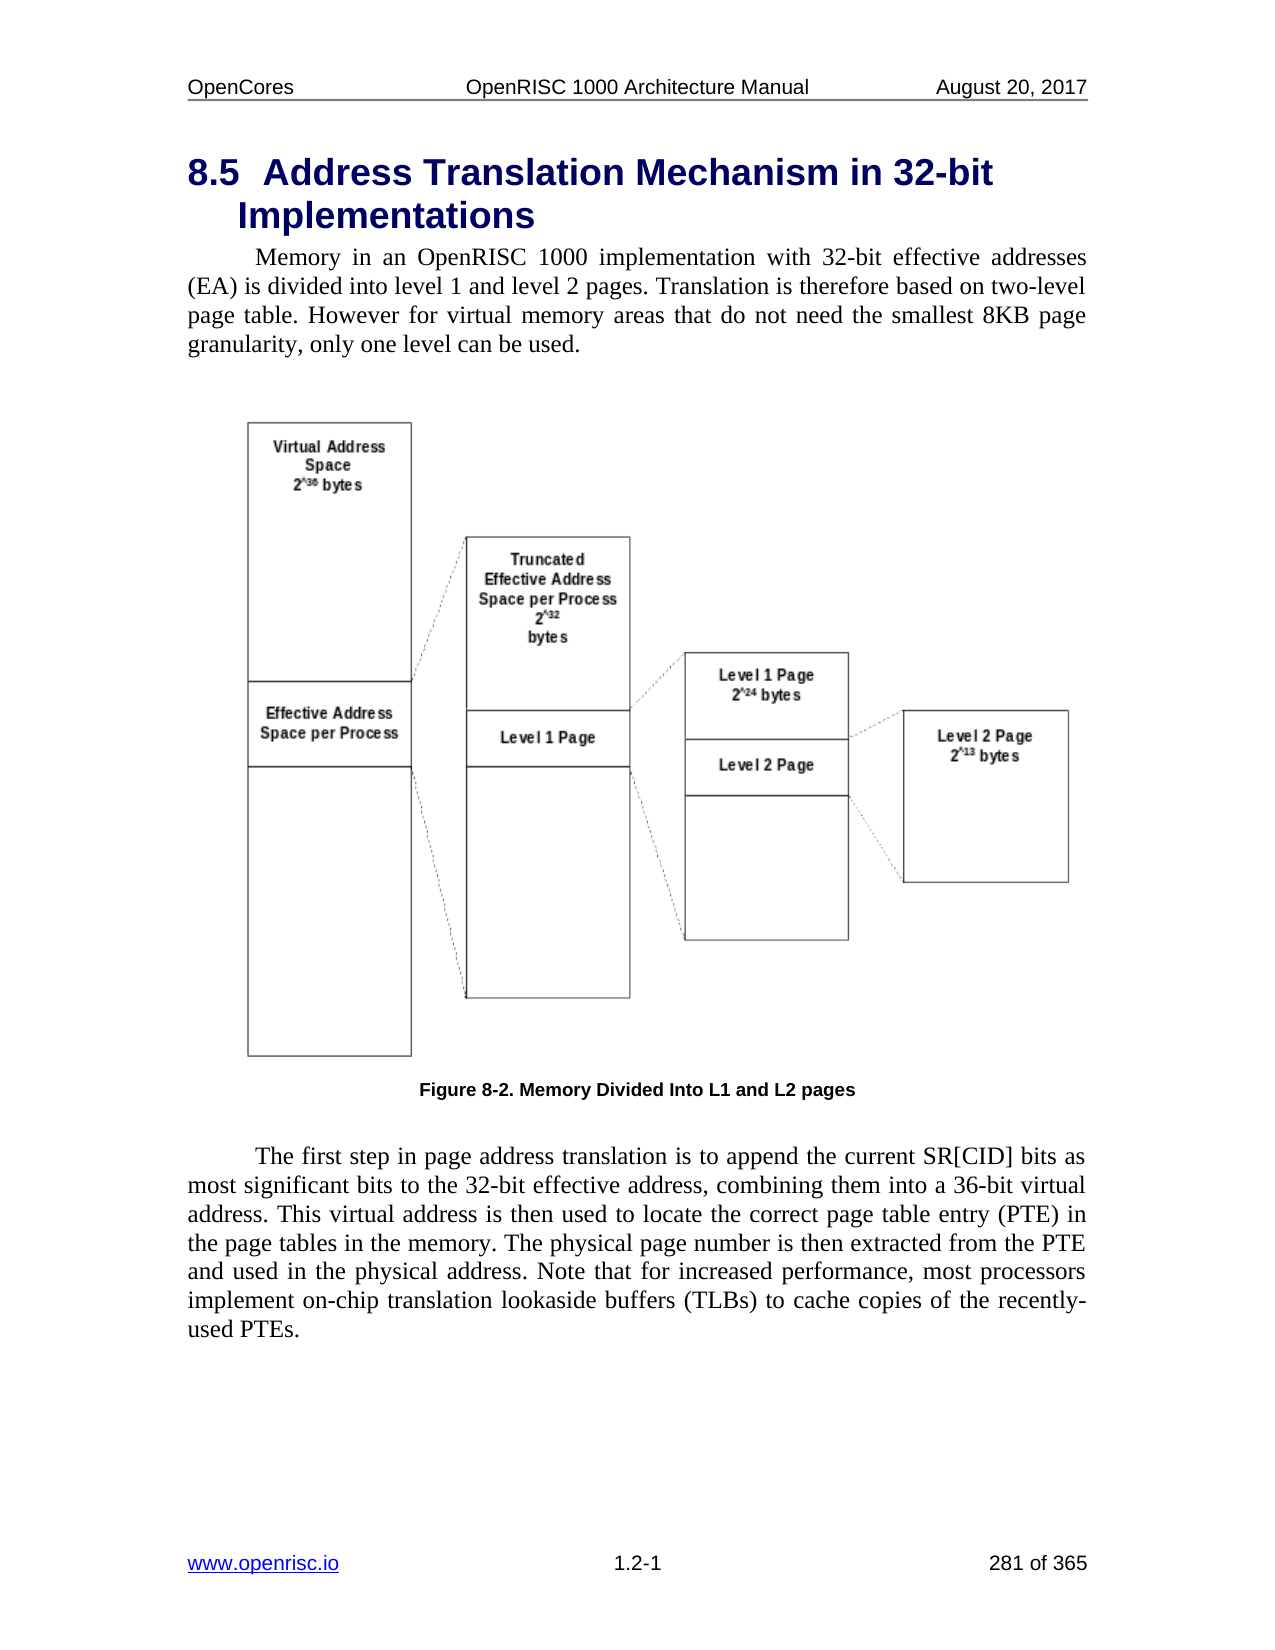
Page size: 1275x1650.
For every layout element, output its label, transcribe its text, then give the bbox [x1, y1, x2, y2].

text Figure 8-2. Memory Divided Into L1 and L2 pages [187, 1078, 1087, 1100]
subtitle Address Translation Mechanism in 32-bit Implementations [187, 150, 1087, 236]
text The first step in page address translation is to append the current SR[CID] bits as most significant bits to the 32-bit effective address, combining them into a 36-bit virtual address. This virtual address is then used to locate the correct page table entry (PTE) in the page tables in the memory. The physical page number is then extracted from the PTE and used in the physical address. Note that for increased performance, most processors implement on-chip translation lookaside buffers (TLBs) to cache copies of the recently-used PTEs. [187, 1141, 1087, 1343]
text Memory in an OpenRISC 1000 implementation with 32-bit effective addresses (EA) is divided into level 1 and level 2 pages. Translation is therefore based on two-level page table. However for virtual memory areas that do not need the smallest 8KB page granularity, only one level can be used. [187, 242, 1087, 357]
